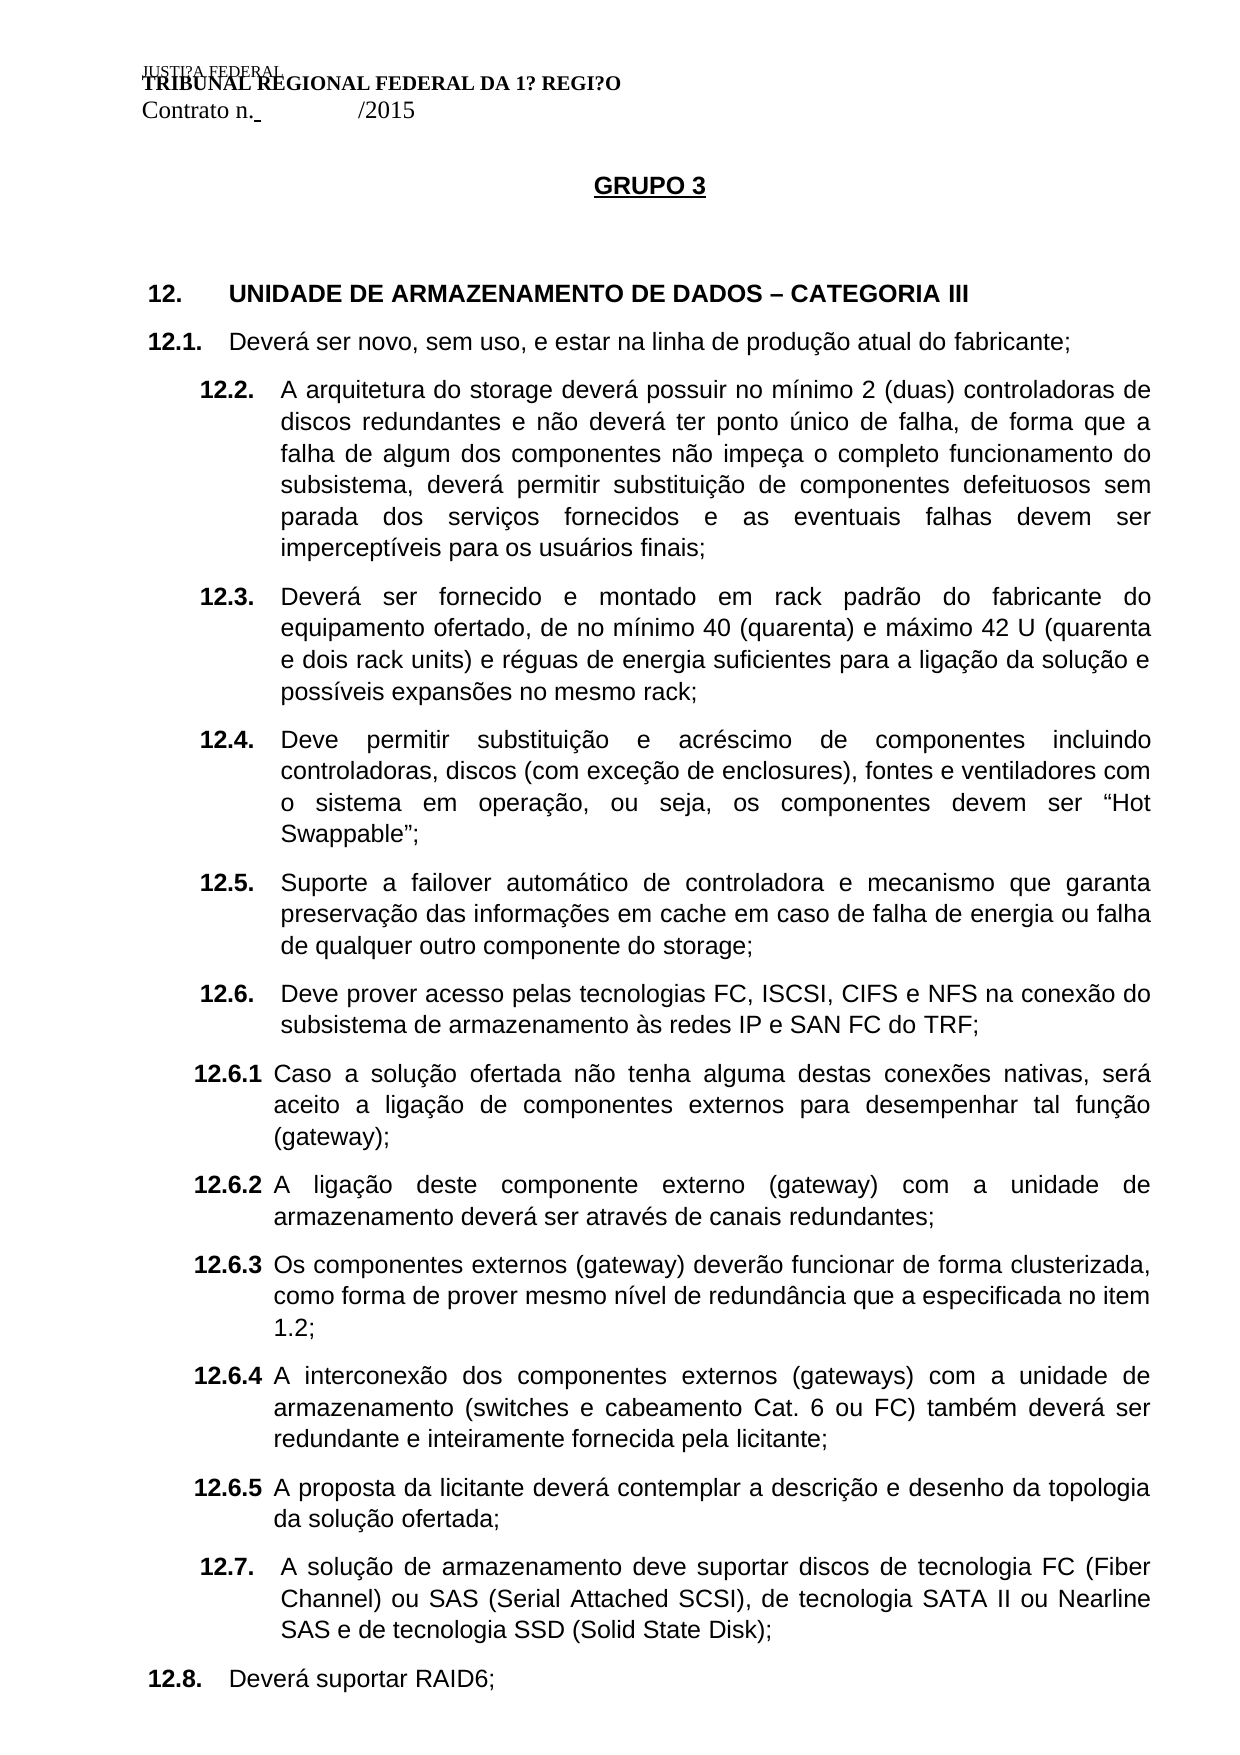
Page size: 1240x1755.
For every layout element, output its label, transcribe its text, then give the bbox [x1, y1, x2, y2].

list Suporte a failover automático de controladora e mecanismo que garanta preservação das informações em cache em caso de falha de energia ou falha de qualquer outro componente do storage; [199, 868, 1152, 959]
list A interconexão dos componentes externos (gateways) com a unidade de armazenamento (switches e cabeamento Cat. 6 ou FC) também deverá ser redundante e inteiramente fornecida pela licitante; [221, 1361, 1152, 1453]
text GRUPO 3 [394, 171, 905, 199]
list Deverá ser novo, sem uso, e estar na linha de produção atual do fabricante; [148, 327, 1202, 356]
list Deverá suportar RAID6; [148, 1664, 1202, 1692]
list A proposta da licitante deverá contemplar a descrição e desenho da topologia da solução ofertada; [221, 1472, 1152, 1533]
list A arquitetura do storage deverá possuir no mínimo 2 (duas) controladoras de discos redundantes e não deverá ter ponto único de falha, de forma que a falha de algum dos componentes não impeça o completo funcionamento do subsistema, deverá permitir substituição de componentes defeituosos sem parada dos serviços fornecidos e as eventuais falhas devem ser imperceptíveis para os usuários finais; [199, 376, 1152, 562]
list Deve prover acesso pelas tecnologias FC, ISCSI, CIFS e NFS na conexão do subsistema de armazenamento às redes IP e SAN FC do TRF; [199, 979, 1152, 1039]
list Os componentes externos (gateway) deverão funcionar de forma clusterizada, como forma de prover mesmo nível de redundância que a especificada no item 1.2; [221, 1250, 1152, 1342]
list Deve permitir substituição e acréscimo de componentes incluindo controladoras, discos (com exceção de enclosures), fontes e ventiladores com o sistema em operação, ou seja, os componentes devem ser “Hot Swappable”; [199, 725, 1152, 848]
list A solução de armazenamento deve suportar discos de tecnologia FC (Fiber Channel) ou SAS (Serial Attached SCSI), de tecnologia SATA II ou Nearline SAS e de tecnologia SSD (Solid State Disk); [199, 1552, 1152, 1644]
list Caso a solução ofertada não tenha alguma destas conexões nativas, será aceito a ligação de componentes externos para desempenhar tal função (gateway); [221, 1059, 1152, 1151]
list A ligação deste componente externo (gateway) com a unidade de armazenamento deverá ser através de canais redundantes; [221, 1170, 1152, 1230]
list Deverá ser fornecido e montado em rack padrão do fabricante do equipamento ofertado, de no mínimo 40 (quarenta) e máximo 42 U (quarenta e dois rack units) e réguas de energia suficientes para a ligação da solução e possíveis expansões no mesmo rack; [199, 582, 1152, 705]
list UNIDADE DE ARMAZENAMENTO DE DADOS – CATEGORIA III [148, 279, 1202, 308]
